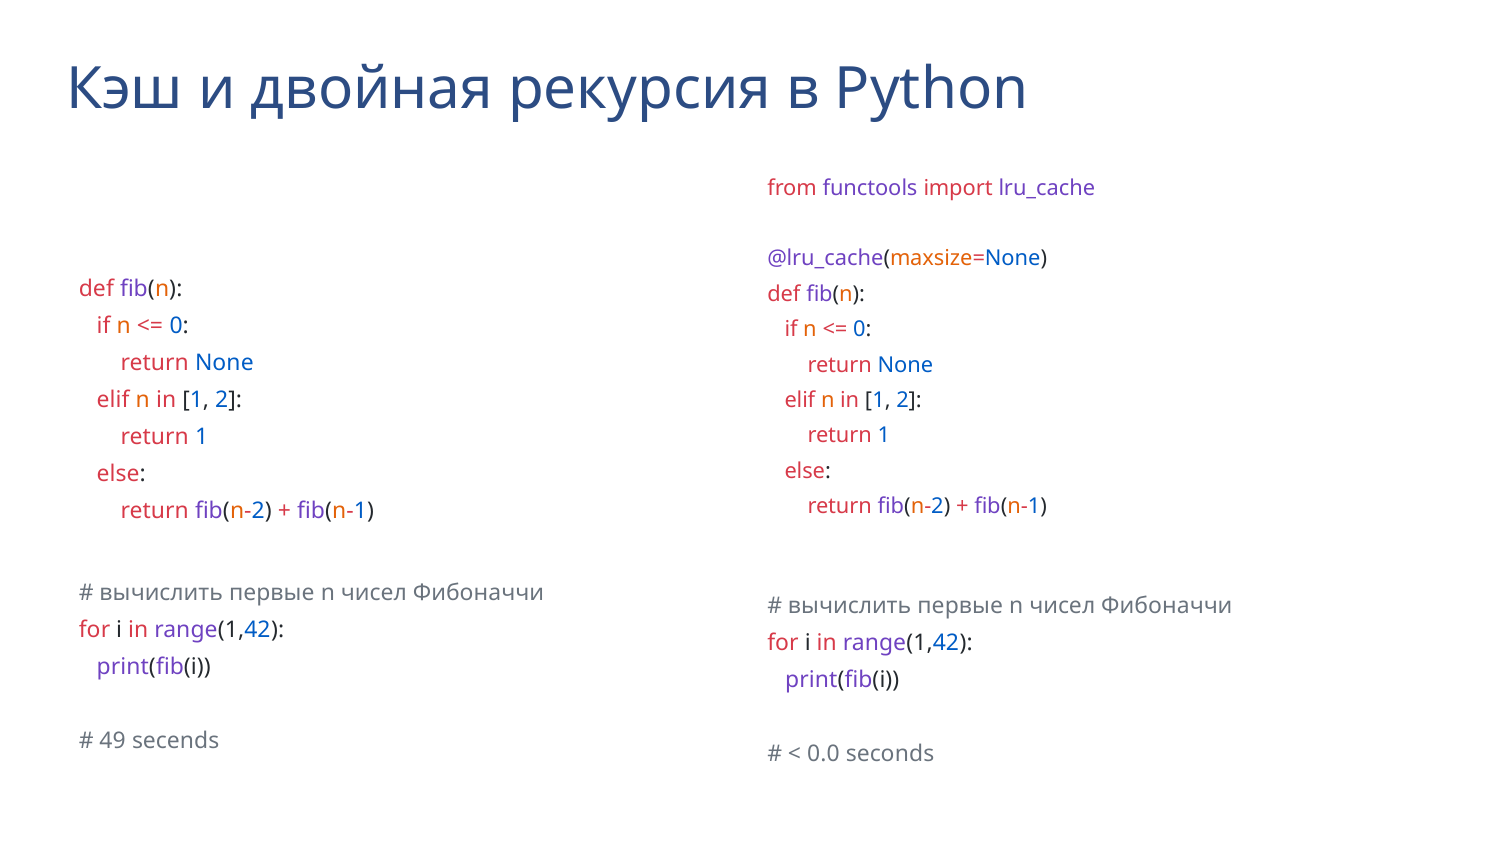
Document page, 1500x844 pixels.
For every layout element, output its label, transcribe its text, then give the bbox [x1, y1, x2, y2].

text_box # вычислить первые n чисел Фибоначчи for i in range(1,42): print(fib(i)) # < 0.0 seconds [752, 565, 1427, 781]
text_box from functools import lru_cache @lru_cache(maxsize=None) def fib(n): if n <= 0: return None elif n in [1, 2]: return 1 else: return fib(n-2) + fib(n-1) [752, 149, 1427, 565]
text_box def fib(n): if n <= 0: return None elif n in [1, 2]: return 1 else: return fib(n-2) + fib(n-1) [63, 249, 615, 539]
text_box # вычислить первые n чисел Фибоначчи for i in range(1,42): print(fib(i)) # 49 secends [63, 553, 615, 769]
title Кэш и двойная рекурсия в Python [51, 35, 1449, 130]
